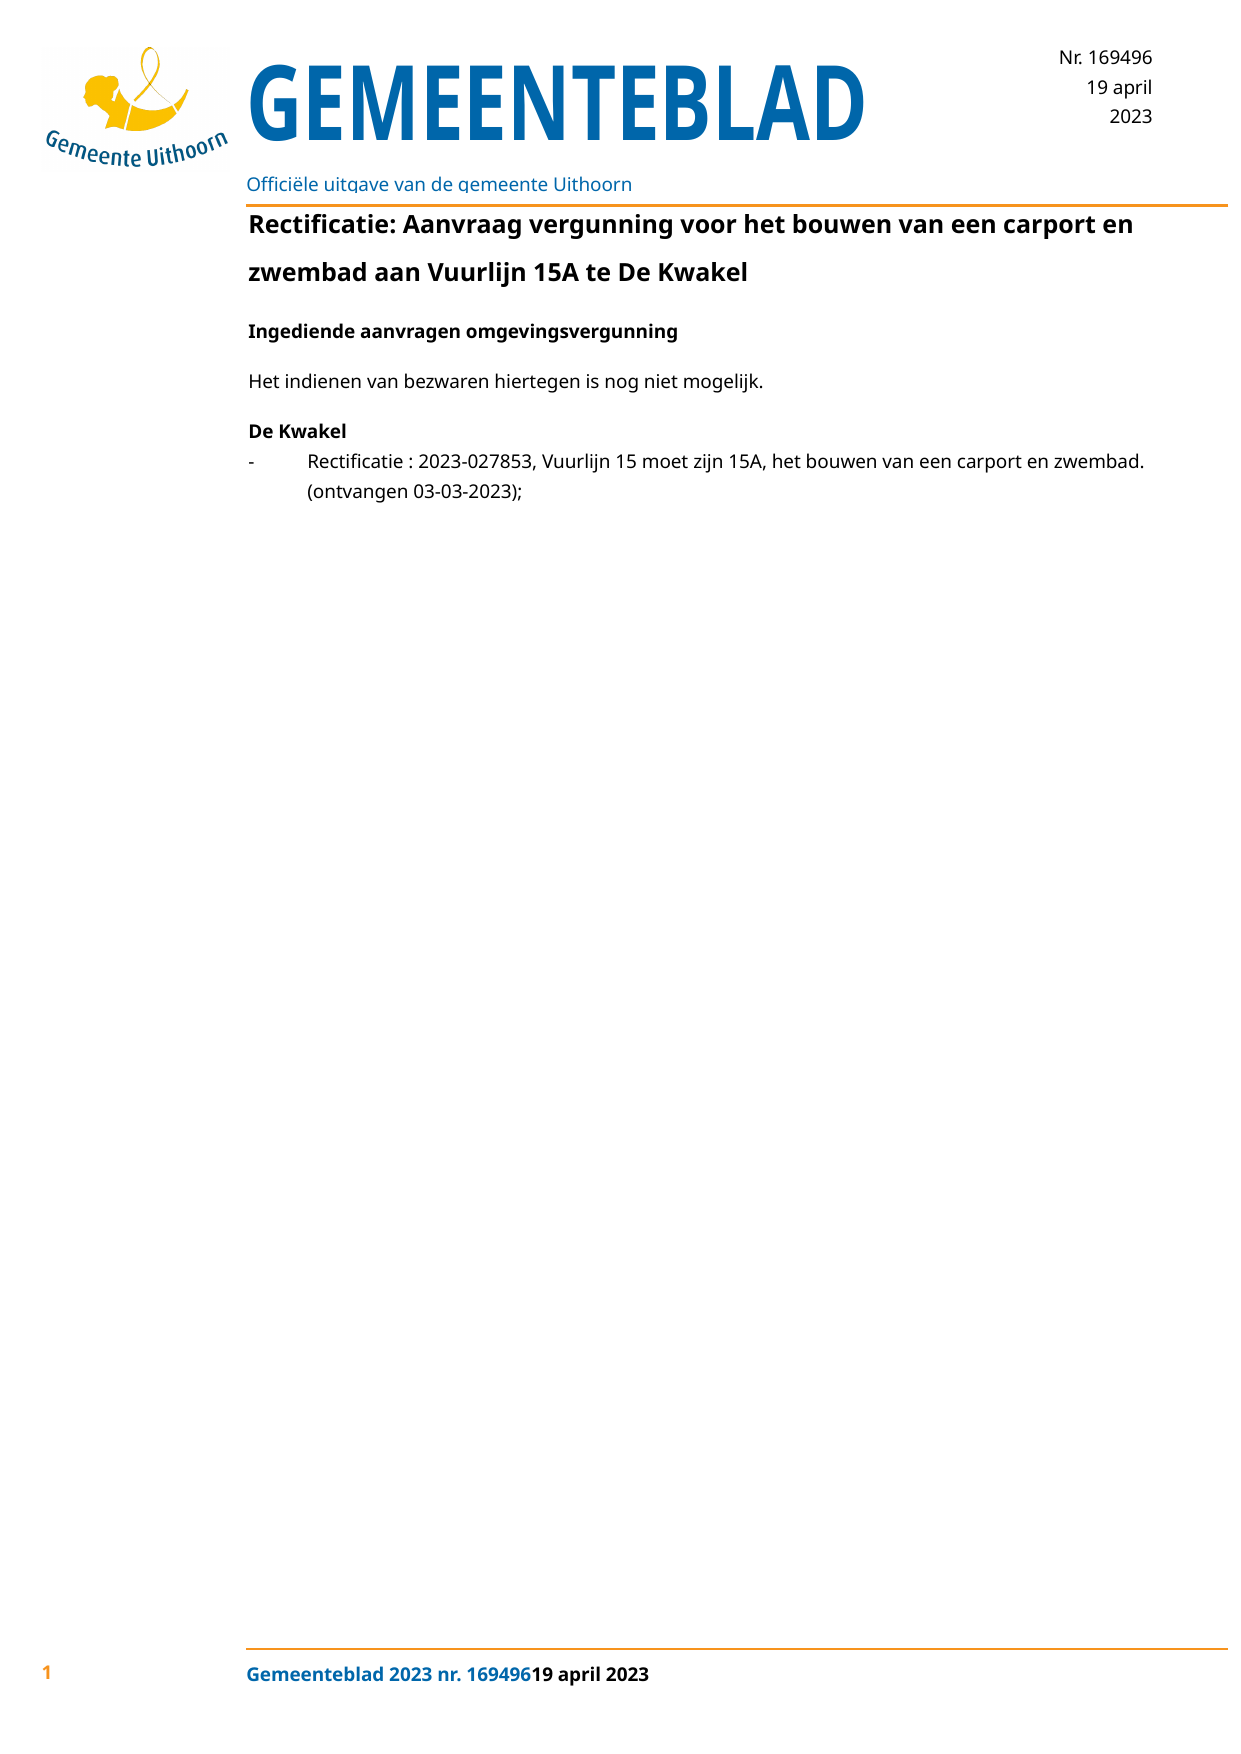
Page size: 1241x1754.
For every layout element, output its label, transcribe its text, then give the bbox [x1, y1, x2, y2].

text Ingediende aanvragen omgevingsvergunning [248, 318, 1152, 344]
text Rectificatie: Aanvraag vergunning voor het bouwen van een carport en zwembad aan Vuurlijn 15A te De Kwakel [248, 207, 1152, 288]
list Rectificatie : 2023-027853, Vuurlijn 15 moet zijn 15A, het bouwen van een carport en zwembad. (ontvangen 03-03-2023); [248, 448, 1152, 504]
picture [41, 47, 231, 172]
text De Kwakel [248, 419, 1152, 444]
text Het indienen van bezwaren hiertegen is nog niet mogelijk. [248, 368, 1152, 394]
